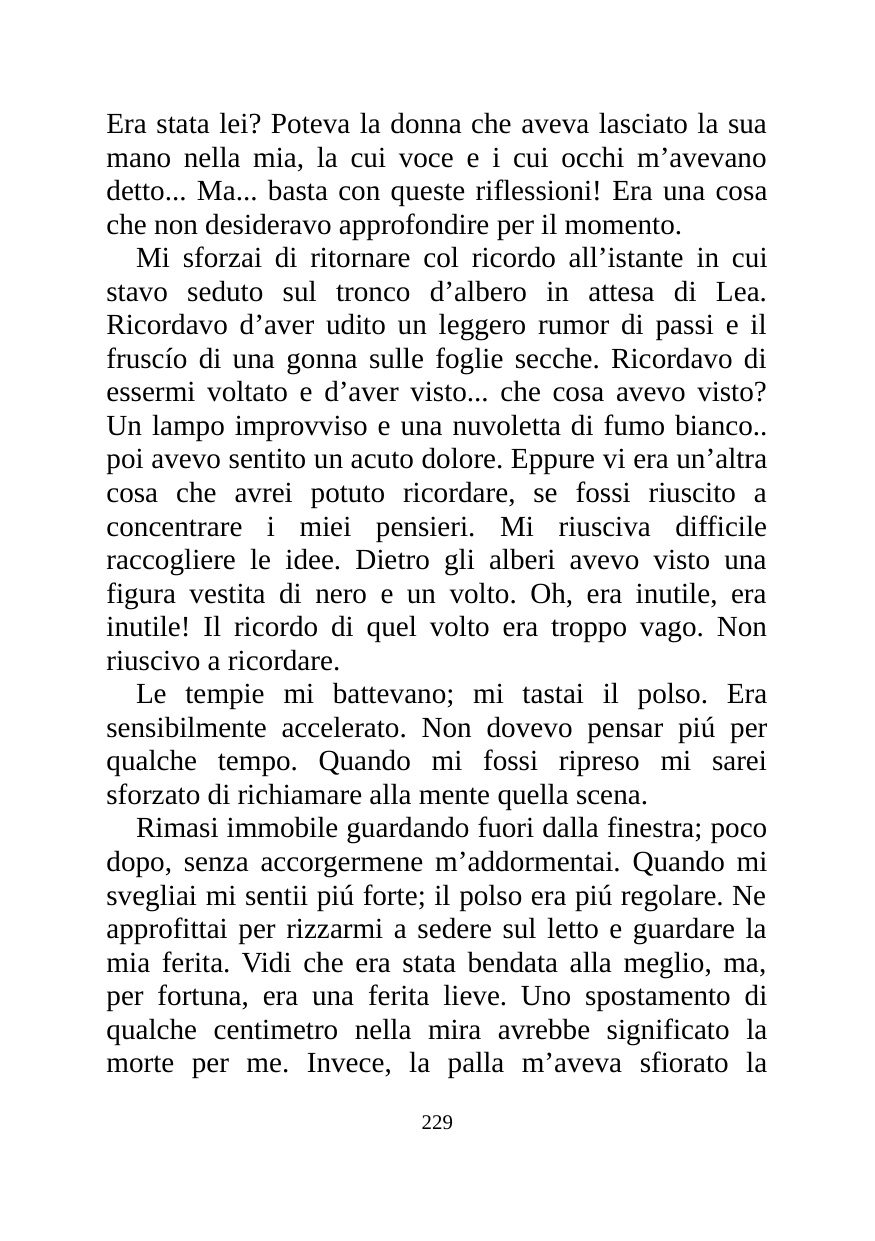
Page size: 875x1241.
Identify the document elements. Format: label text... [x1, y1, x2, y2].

text Le tempie mi battevano; mi tastai il polso. Era sensibilmente accelerato. Non dovevo pensar piú per qualche tempo. Quando mi fossi ripreso mi sarei sforzato di richiamare alla mente quella scena. [106, 676, 768, 811]
text Mi sforzai di ritornare col ricordo all’istante in cui stavo seduto sul tronco d’albero in attesa di Lea. Ricordavo d’aver udito un leggero rumor di passi e il fruscío di una gonna sulle foglie secche. Ricordavo di essermi voltato e d’aver visto... che cosa avevo visto? Un lampo improvviso e una nuvoletta di fumo bianco.. poi avevo sentito un acuto dolore. Eppure vi era un’altra cosa che avrei potuto ricordare, se fossi riuscito a concentrare i miei pensieri. Mi riusciva difficile raccogliere le idee. Dietro gli alberi avevo visto una figura vestita di nero e un volto. Oh, era inutile, era inutile! Il ricordo di quel volto era troppo vago. Non riuscivo a ricordare. [106, 240, 768, 676]
text Era stata lei? Poteva la donna che aveva lasciato la sua mano nella mia, la cui voce e i cui occhi m’avevano detto... Ma... basta con queste riflessioni! Era una cosa che non desideravo approfondire per il momento. [106, 106, 768, 240]
text Rimasi immobile guardando fuori dalla finestra; poco dopo, senza accorgermene m’addormentai. Quando mi svegliai mi sentii piú forte; il polso era piú regolare. Ne approfittai per rizzarmi a sedere sul letto e guardare la mia ferita. Vidi che era stata bendata alla meglio, ma, per fortuna, era una ferita lieve. Uno spostamento di qualche centimetro nella mira avrebbe significato la morte per me. Invece, la palla m’aveva sfiorato la [106, 811, 768, 1079]
